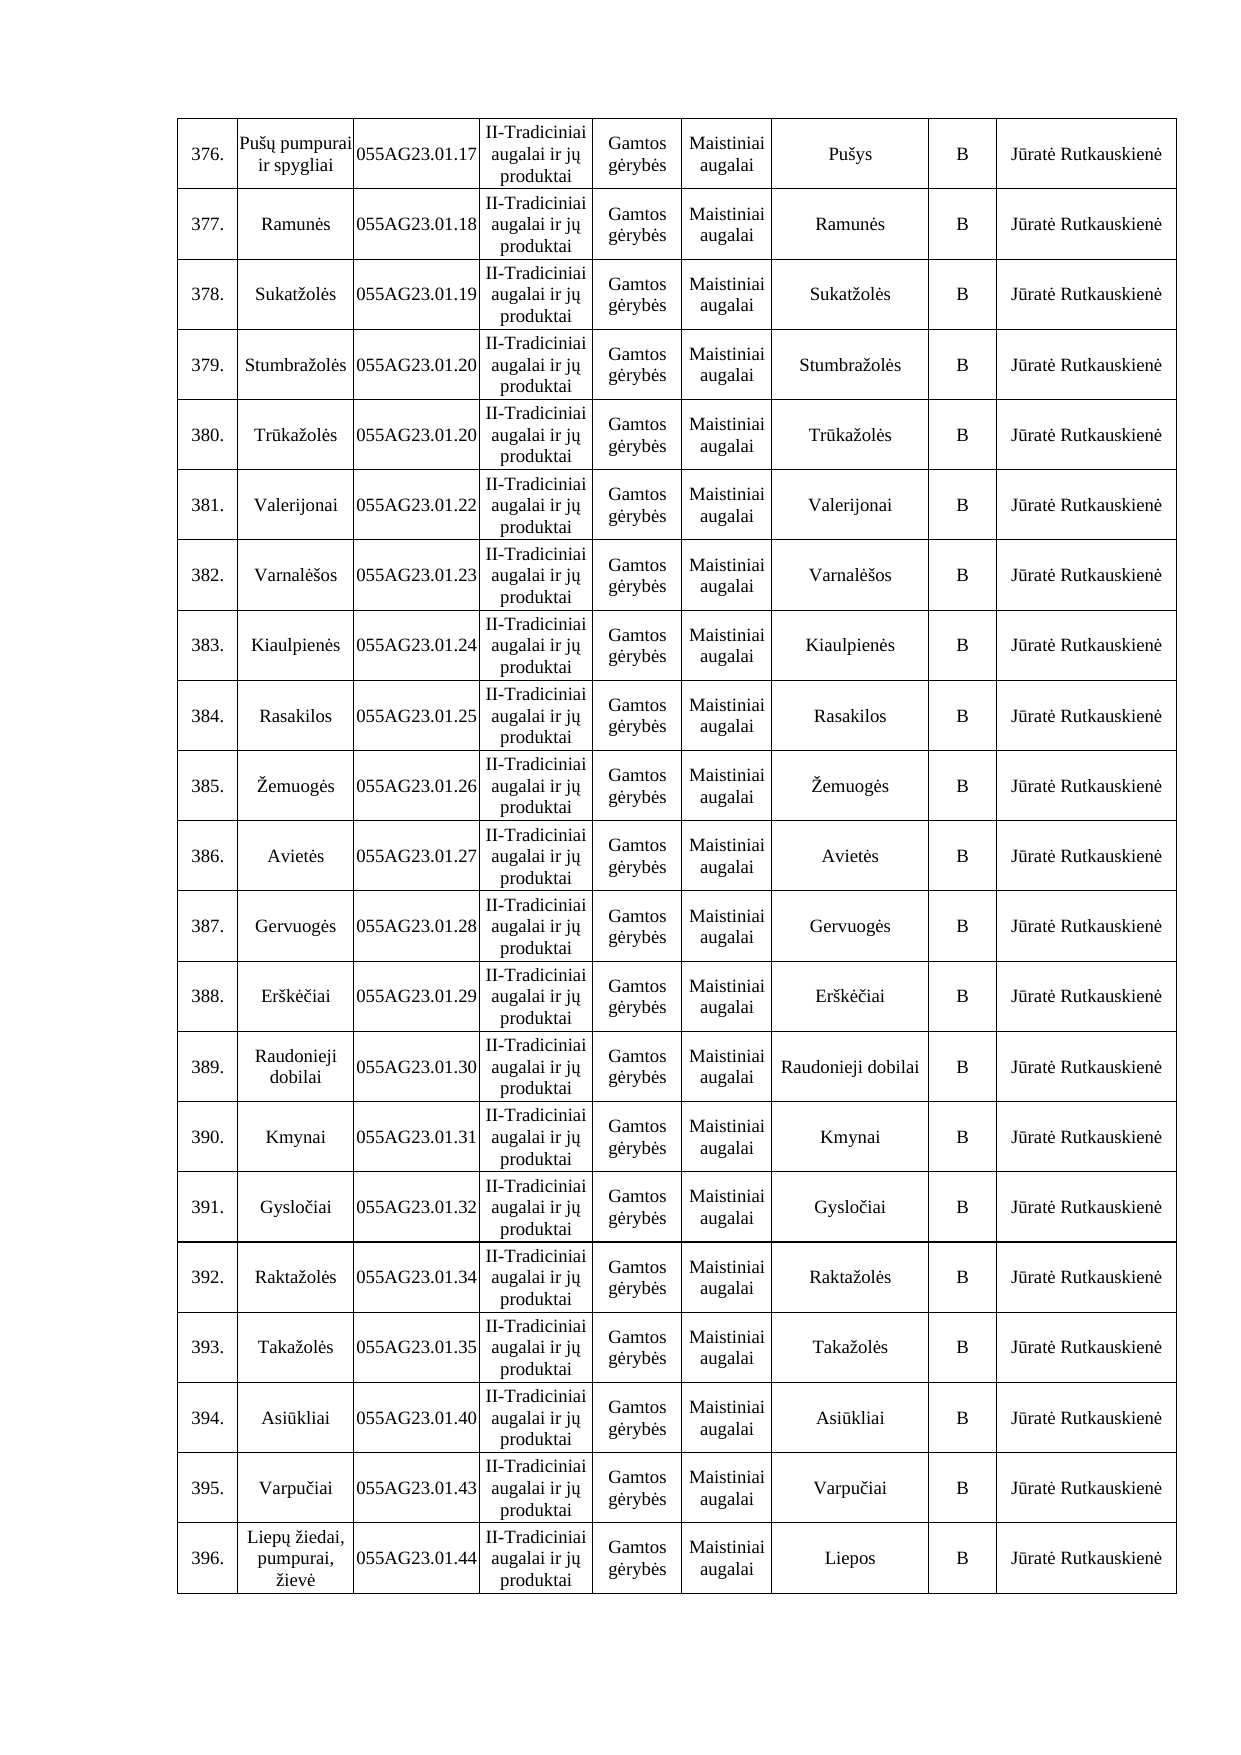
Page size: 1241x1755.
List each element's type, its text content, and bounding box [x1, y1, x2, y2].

table_cell Gamtos gėrybės [593, 189, 681, 258]
table_cell 055AG23.01.26 [354, 751, 479, 820]
table_cell Gamtos gėrybės [593, 330, 681, 399]
table_cell [1177, 469, 1182, 539]
table_cell Jūratė Rutkauskienė [997, 470, 1176, 539]
table_cell 377. [178, 189, 237, 258]
table_cell [1177, 399, 1182, 469]
table_cell 055AG23.01.29 [354, 962, 479, 1031]
table_cell [1177, 610, 1182, 680]
table_cell 055AG23.01.28 [354, 891, 479, 961]
table_cell Gamtos gėrybės [593, 1172, 681, 1241]
table_cell Gamtos gėrybės [593, 1032, 681, 1101]
table_cell Raktažolės [238, 1243, 353, 1312]
table_cell Gamtos gėrybės [593, 821, 681, 890]
table_cell II-Tradiciniai augalai ir jų produktai [480, 891, 592, 961]
table_cell Maistiniai augalai [682, 751, 771, 820]
table_cell Jūratė Rutkauskienė [997, 1453, 1176, 1522]
table_cell 382. [178, 540, 237, 609]
table_cell 379. [178, 330, 237, 399]
table_cell Jūratė Rutkauskienė [997, 821, 1176, 890]
table_cell Gamtos gėrybės [593, 1453, 681, 1522]
table_cell [1177, 1241, 1182, 1312]
table_cell B [929, 962, 996, 1031]
table_cell B [929, 470, 996, 539]
table_cell Maistiniai augalai [682, 189, 771, 258]
table_cell 384. [178, 681, 237, 750]
table_cell Žemuogės [238, 751, 353, 820]
table_cell Stumbražolės [772, 330, 928, 399]
table_cell Raudonieji dobilai [238, 1032, 353, 1101]
table_cell 395. [178, 1453, 237, 1522]
table_cell II-Tradiciniai augalai ir jų produktai [480, 1243, 592, 1312]
table_cell 055AG23.01.44 [354, 1523, 479, 1592]
table_cell Asiūkliai [238, 1383, 353, 1452]
table_cell Erškėčiai [772, 962, 928, 1031]
table_cell Jūratė Rutkauskienė [997, 400, 1176, 469]
table_cell 385. [178, 751, 237, 820]
table_cell [1177, 329, 1182, 399]
table_cell Maistiniai augalai [682, 400, 771, 469]
table_cell Maistiniai augalai [682, 260, 771, 329]
table_cell Avietės [772, 821, 928, 890]
table_cell II-Tradiciniai augalai ir jų produktai [480, 1523, 592, 1592]
table_cell Jūratė Rutkauskienė [997, 1383, 1176, 1452]
table_cell Jūratė Rutkauskienė [997, 1243, 1176, 1312]
table_cell Jūratė Rutkauskienė [997, 1313, 1176, 1382]
table_cell [1177, 961, 1182, 1031]
table_cell [1177, 1312, 1182, 1382]
table_cell Ramunės [772, 189, 928, 258]
table_cell Jūratė Rutkauskienė [997, 189, 1176, 258]
table_cell [1177, 118, 1182, 188]
table_cell Maistiniai augalai [682, 1243, 771, 1312]
table_cell B [929, 1102, 996, 1171]
table_cell Maistiniai augalai [682, 1523, 771, 1592]
table_cell Jūratė Rutkauskienė [997, 260, 1176, 329]
table_cell II-Tradiciniai augalai ir jų produktai [480, 1172, 592, 1241]
table_cell Gamtos gėrybės [593, 1243, 681, 1312]
table_cell Gamtos gėrybės [593, 400, 681, 469]
table_cell Trūkažolės [238, 400, 353, 469]
table_cell [1177, 1171, 1182, 1241]
table_cell Gamtos gėrybės [593, 891, 681, 961]
table_cell Trūkažolės [772, 400, 928, 469]
table_cell 055AG23.01.43 [354, 1453, 479, 1522]
table_cell II-Tradiciniai augalai ir jų produktai [480, 470, 592, 539]
table_cell Varpučiai [772, 1453, 928, 1522]
table_cell Gamtos gėrybės [593, 260, 681, 329]
table_cell Gamtos gėrybės [593, 1523, 681, 1592]
table_cell 390. [178, 1102, 237, 1171]
table_cell Gamtos gėrybės [593, 540, 681, 609]
table_cell B [929, 260, 996, 329]
table_cell Maistiniai augalai [682, 470, 771, 539]
table_cell [1177, 188, 1182, 258]
table_cell 389. [178, 1032, 237, 1101]
table_cell 055AG23.01.23 [354, 540, 479, 609]
table_cell Varnalėšos [238, 540, 353, 609]
table_cell 055AG23.01.18 [354, 189, 479, 258]
table_cell II-Tradiciniai augalai ir jų produktai [480, 681, 592, 750]
table_cell Jūratė Rutkauskienė [997, 962, 1176, 1031]
table_cell 055AG23.01.35 [354, 1313, 479, 1382]
table_cell 376. [178, 119, 237, 188]
table_cell Valerijonai [772, 470, 928, 539]
table_cell Gamtos gėrybės [593, 1383, 681, 1452]
table_cell Kiaulpienės [772, 611, 928, 680]
table_cell 387. [178, 891, 237, 961]
table_cell Sukatžolės [238, 260, 353, 329]
table_cell 393. [178, 1313, 237, 1382]
table_cell Maistiniai augalai [682, 1172, 771, 1241]
table_cell Rasakilos [772, 681, 928, 750]
table_cell II-Tradiciniai augalai ir jų produktai [480, 1313, 592, 1382]
table_cell Gamtos gėrybės [593, 962, 681, 1031]
table_cell [1177, 1031, 1182, 1101]
table_cell 055AG23.01.30 [354, 1032, 479, 1101]
table_cell Maistiniai augalai [682, 1383, 771, 1452]
table_cell 055AG23.01.31 [354, 1102, 479, 1171]
table_cell Jūratė Rutkauskienė [997, 1172, 1176, 1241]
table_cell Maistiniai augalai [682, 1453, 771, 1522]
table_cell Maistiniai augalai [682, 1032, 771, 1101]
table_cell II-Tradiciniai augalai ir jų produktai [480, 540, 592, 609]
table_cell [1177, 890, 1182, 961]
table_cell II-Tradiciniai augalai ir jų produktai [480, 1383, 592, 1452]
table_cell Raktažolės [772, 1243, 928, 1312]
table_cell Ramunės [238, 189, 353, 258]
table_cell II-Tradiciniai augalai ir jų produktai [480, 260, 592, 329]
table_cell B [929, 1313, 996, 1382]
table_cell B [929, 1383, 996, 1452]
table_cell II-Tradiciniai augalai ir jų produktai [480, 1102, 592, 1171]
table_cell B [929, 1172, 996, 1241]
table_cell 396. [178, 1523, 237, 1592]
table_cell Liepų žiedai, pumpurai, žievė [238, 1523, 353, 1592]
table_cell 055AG23.01.17 [354, 119, 479, 188]
table_cell Gamtos gėrybės [593, 751, 681, 820]
table_cell B [929, 1243, 996, 1312]
table_cell Sukatžolės [772, 260, 928, 329]
table_cell Avietės [238, 821, 353, 890]
table_cell Erškėčiai [238, 962, 353, 1031]
table_cell Jūratė Rutkauskienė [997, 119, 1176, 188]
table_cell 394. [178, 1383, 237, 1452]
table_cell Gamtos gėrybės [593, 470, 681, 539]
table_cell Varpučiai [238, 1453, 353, 1522]
table_cell 386. [178, 821, 237, 890]
table_cell [1177, 1382, 1182, 1452]
table_cell Raudonieji dobilai [772, 1032, 928, 1101]
table_cell Jūratė Rutkauskienė [997, 891, 1176, 961]
table_cell Takažolės [238, 1313, 353, 1382]
table_cell 055AG23.01.22 [354, 470, 479, 539]
table_cell [1177, 820, 1182, 890]
table_cell Jūratė Rutkauskienė [997, 1523, 1176, 1592]
table_cell B [929, 330, 996, 399]
table_cell B [929, 681, 996, 750]
table_cell Pušys [772, 119, 928, 188]
table_cell 388. [178, 962, 237, 1031]
table_cell Jūratė Rutkauskienė [997, 1102, 1176, 1171]
table_cell Maistiniai augalai [682, 330, 771, 399]
table_cell Maistiniai augalai [682, 119, 771, 188]
table_cell II-Tradiciniai augalai ir jų produktai [480, 751, 592, 820]
table_cell 055AG23.01.25 [354, 681, 479, 750]
table_cell II-Tradiciniai augalai ir jų produktai [480, 1453, 592, 1522]
table_cell Valerijonai [238, 470, 353, 539]
table_cell II-Tradiciniai augalai ir jų produktai [480, 962, 592, 1031]
table_cell B [929, 119, 996, 188]
table_cell Gysločiai [238, 1172, 353, 1241]
table_cell Maistiniai augalai [682, 821, 771, 890]
table_cell 055AG23.01.40 [354, 1383, 479, 1452]
table_cell 055AG23.01.19 [354, 260, 479, 329]
table_cell Kmynai [772, 1102, 928, 1171]
table_cell II-Tradiciniai augalai ir jų produktai [480, 1032, 592, 1101]
table_cell B [929, 891, 996, 961]
table_cell II-Tradiciniai augalai ir jų produktai [480, 821, 592, 890]
table_cell B [929, 821, 996, 890]
table_cell Kmynai [238, 1102, 353, 1171]
table_cell Maistiniai augalai [682, 891, 771, 961]
table_cell B [929, 1032, 996, 1101]
table_cell 391. [178, 1172, 237, 1241]
table_cell Gervuogės [772, 891, 928, 961]
table_cell [1177, 1522, 1182, 1592]
table_cell B [929, 751, 996, 820]
table_cell Maistiniai augalai [682, 962, 771, 1031]
table_cell Jūratė Rutkauskienė [997, 540, 1176, 609]
table_cell 055AG23.01.20 [354, 330, 479, 399]
table_cell B [929, 540, 996, 609]
table_cell Asiūkliai [772, 1383, 928, 1452]
table_cell 392. [178, 1243, 237, 1312]
table_cell Jūratė Rutkauskienė [997, 330, 1176, 399]
table_cell Žemuogės [772, 751, 928, 820]
table_cell Jūratė Rutkauskienė [997, 611, 1176, 680]
table_cell Liepos [772, 1523, 928, 1592]
table_cell Maistiniai augalai [682, 1313, 771, 1382]
table_cell Jūratė Rutkauskienė [997, 751, 1176, 820]
table_cell 383. [178, 611, 237, 680]
table_cell 378. [178, 260, 237, 329]
table_cell B [929, 189, 996, 258]
table_cell Takažolės [772, 1313, 928, 1382]
table_cell B [929, 1523, 996, 1592]
table_cell Pušų pumpurai ir spygliai [238, 119, 353, 188]
table_cell 380. [178, 400, 237, 469]
table_cell II-Tradiciniai augalai ir jų produktai [480, 119, 592, 188]
table_cell 055AG23.01.32 [354, 1172, 479, 1241]
table_cell 055AG23.01.27 [354, 821, 479, 890]
table_cell Gamtos gėrybės [593, 611, 681, 680]
table_cell [1177, 1101, 1182, 1171]
table_cell Gamtos gėrybės [593, 1102, 681, 1171]
table_cell II-Tradiciniai augalai ir jų produktai [480, 611, 592, 680]
table_cell Varnalėšos [772, 540, 928, 609]
table_cell Gamtos gėrybės [593, 119, 681, 188]
table_cell B [929, 400, 996, 469]
table_cell [1177, 259, 1182, 329]
table_cell [1177, 680, 1182, 750]
table_cell Maistiniai augalai [682, 540, 771, 609]
table_cell B [929, 611, 996, 680]
table_cell B [929, 1453, 996, 1522]
table_cell 055AG23.01.34 [354, 1243, 479, 1312]
table_cell Maistiniai augalai [682, 681, 771, 750]
table_cell II-Tradiciniai augalai ir jų produktai [480, 400, 592, 469]
table_cell Jūratė Rutkauskienė [997, 681, 1176, 750]
table_cell Rasakilos [238, 681, 353, 750]
table_cell Gervuogės [238, 891, 353, 961]
table_cell II-Tradiciniai augalai ir jų produktai [480, 330, 592, 399]
table_cell Kiaulpienės [238, 611, 353, 680]
table_cell Gysločiai [772, 1172, 928, 1241]
table_cell Stumbražolės [238, 330, 353, 399]
table_cell Jūratė Rutkauskienė [997, 1032, 1176, 1101]
table_cell Gamtos gėrybės [593, 681, 681, 750]
table_cell 381. [178, 470, 237, 539]
table_cell [1177, 1452, 1182, 1522]
table_cell Maistiniai augalai [682, 1102, 771, 1171]
table_cell Maistiniai augalai [682, 611, 771, 680]
table_cell 055AG23.01.24 [354, 611, 479, 680]
table_cell [1177, 539, 1182, 609]
table_cell II-Tradiciniai augalai ir jų produktai [480, 189, 592, 258]
table_cell 055AG23.01.20 [354, 400, 479, 469]
table_cell Gamtos gėrybės [593, 1313, 681, 1382]
table_cell [1177, 750, 1182, 820]
